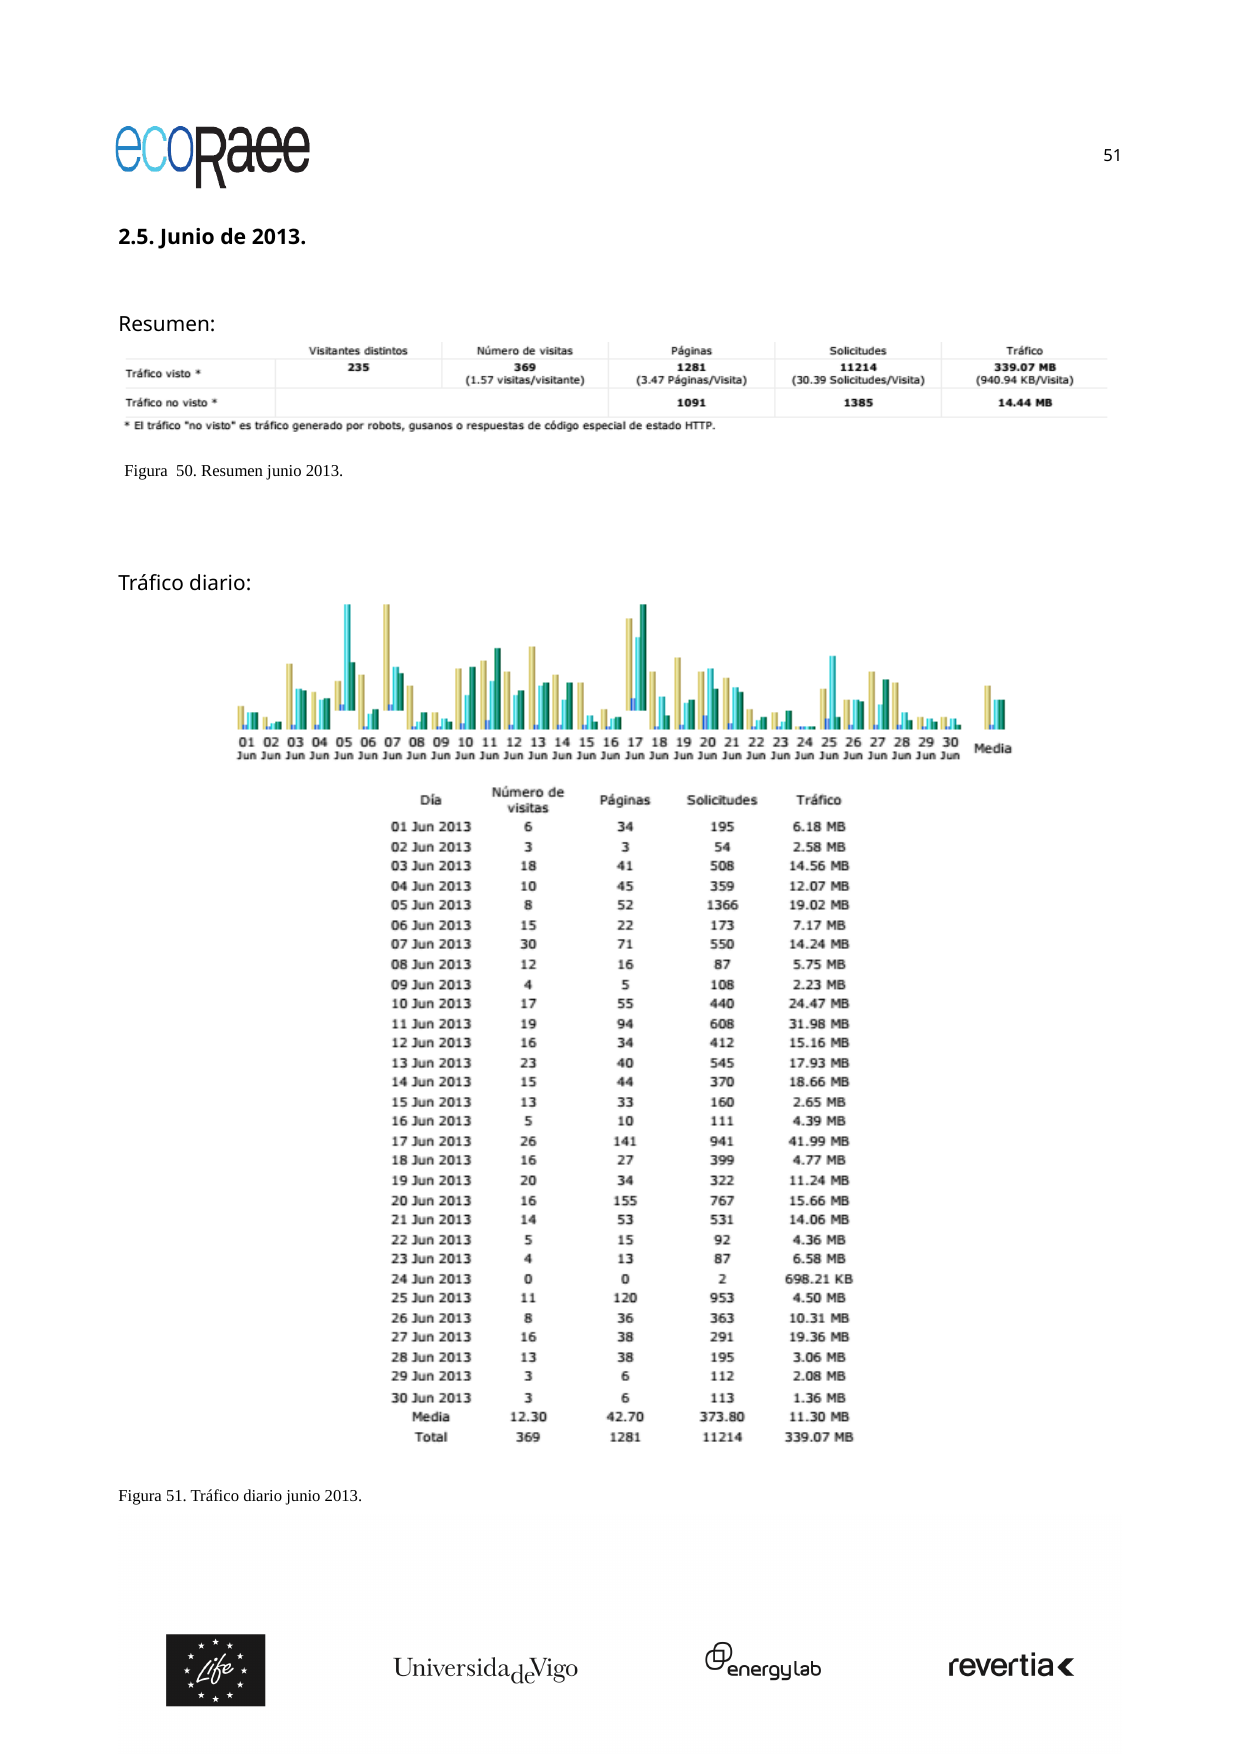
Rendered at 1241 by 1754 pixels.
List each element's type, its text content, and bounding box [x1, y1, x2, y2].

text Figura 51. Tráfico diario junio 2013. [118, 1485, 1122, 1504]
text Resumen: [118, 309, 1122, 338]
text Tráfico diario: [118, 568, 1122, 596]
picture [118, 1514, 1123, 1754]
text 2.5. Junio de 2013. [118, 221, 1122, 250]
picture [121, 342, 1120, 442]
text Figura 50. Resumen junio 2013. [124, 461, 1122, 480]
picture [114, 124, 311, 190]
picture [202, 603, 1038, 1467]
